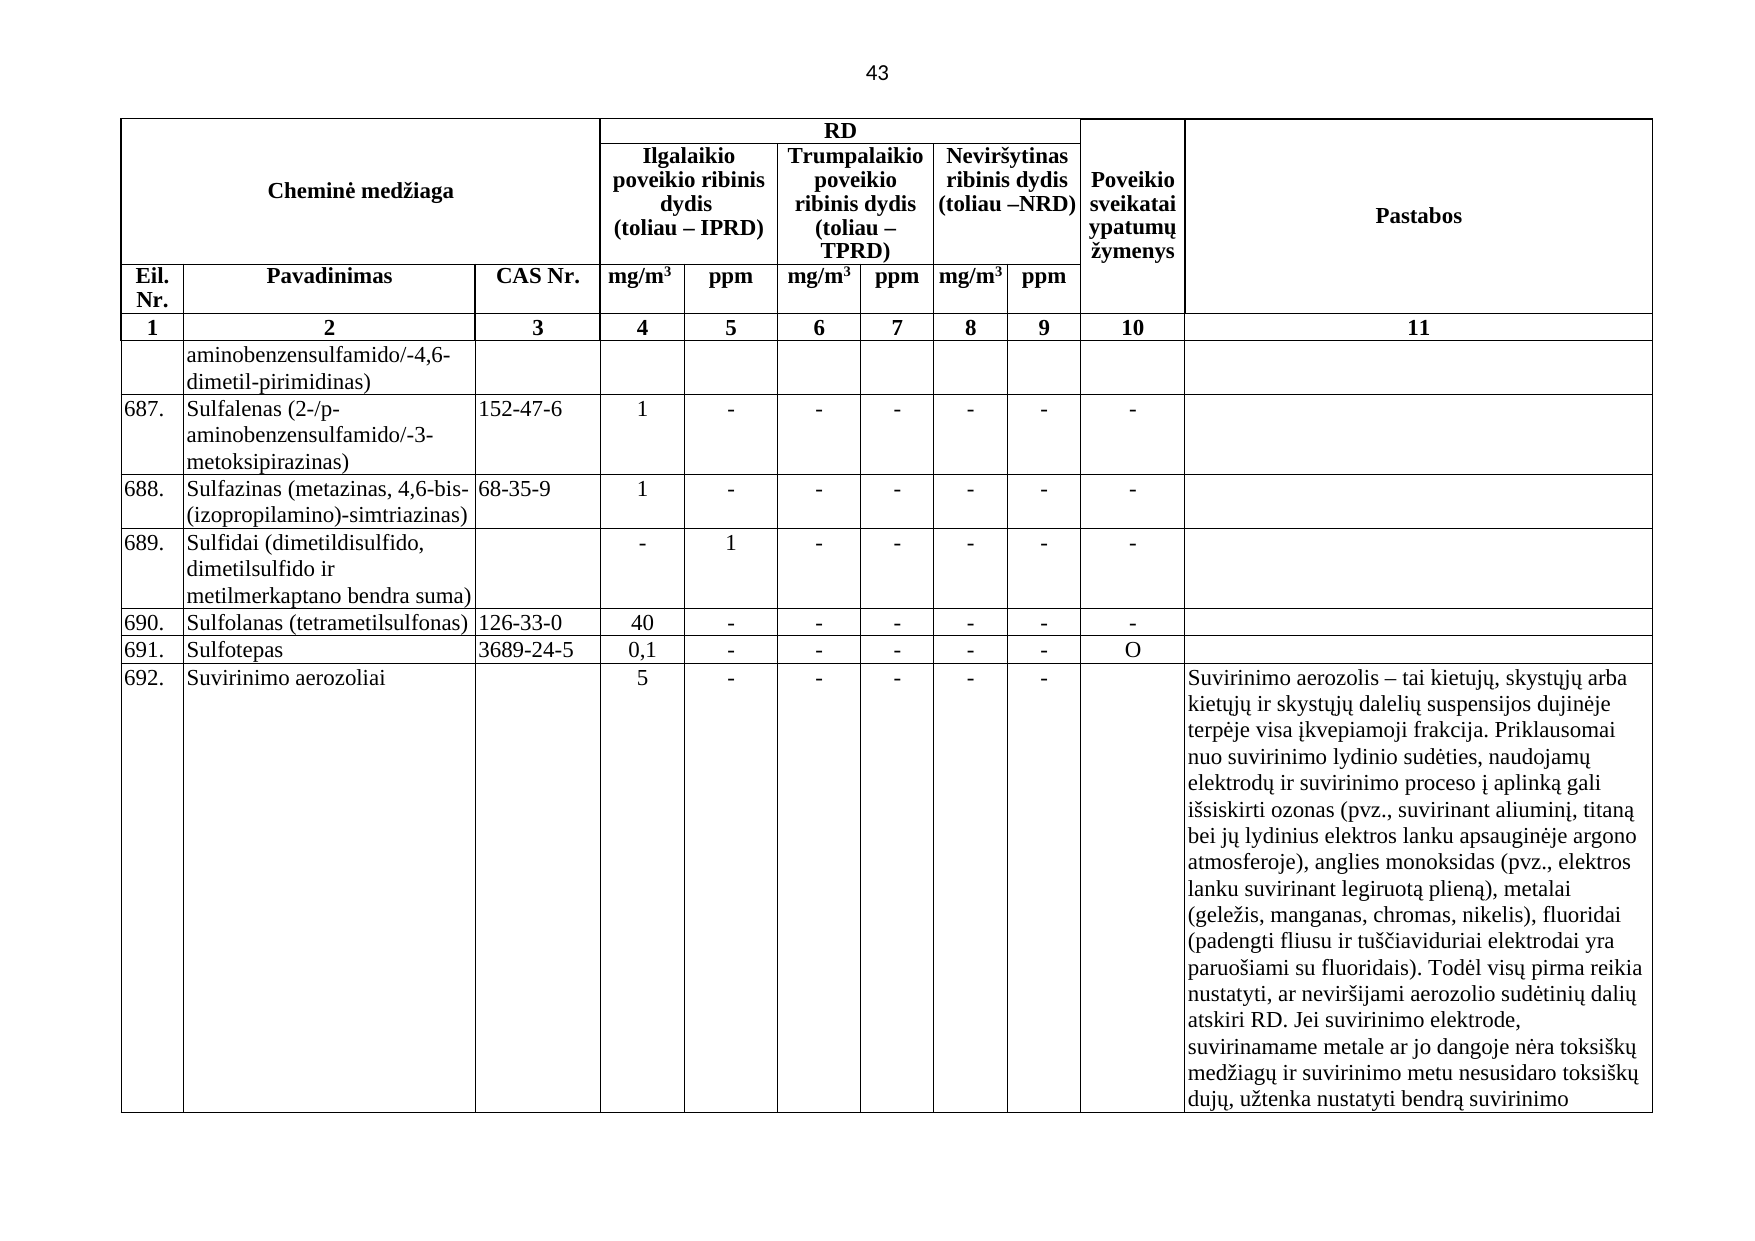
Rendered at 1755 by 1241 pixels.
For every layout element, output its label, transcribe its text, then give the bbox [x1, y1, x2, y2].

table_cell mg/m3 [778, 265, 860, 312]
table_cell - [1081, 395, 1184, 474]
table_cell - [1008, 664, 1080, 1112]
table_cell [476, 341, 600, 394]
table_cell - [934, 475, 1007, 528]
table_cell Neviršytinas ribinis dydis (toliau –NRD) [934, 144, 1080, 263]
table_cell 687. [122, 395, 183, 474]
table_cell 1 [601, 395, 684, 474]
table_cell - [861, 636, 933, 663]
table_cell 8 [934, 314, 1007, 340]
table_cell [476, 664, 600, 1112]
table_cell aminobenzensulfamido/-4,6-dimetil-pirimidinas) [184, 341, 475, 394]
table_cell 688. [122, 475, 183, 528]
table_cell - [1008, 636, 1080, 663]
table_cell [1185, 475, 1652, 528]
table_cell - [1081, 609, 1184, 635]
table_cell Pavadinimas [184, 265, 474, 312]
table_cell Ilgalaikio poveikio ribinis dydis (toliau – IPRD) [601, 144, 777, 263]
table_cell ppm [685, 265, 777, 312]
table_cell 4 [601, 314, 684, 340]
table_cell - [934, 395, 1007, 474]
table_cell 10 [1081, 314, 1184, 340]
table_cell [1081, 664, 1184, 1112]
table_cell Sulfidai (dimetildisulfido, dimetilsulfido ir metilmerkaptano bendra suma) [184, 529, 475, 608]
table_cell - [934, 664, 1007, 1112]
table_cell - [1008, 341, 1080, 394]
table_cell - [685, 475, 777, 528]
table_cell 1 [685, 529, 777, 608]
table_cell CAS Nr. [476, 265, 599, 312]
table_cell - [1008, 609, 1080, 635]
table_cell [1185, 609, 1652, 635]
table_cell O [1081, 636, 1184, 663]
table_header Poveikio sveikatai ypatumų žymenys [1081, 120, 1184, 312]
table_cell - [778, 609, 860, 635]
table_cell [601, 341, 684, 394]
table_cell 689. [122, 529, 183, 608]
table_cell [1185, 395, 1652, 474]
table_cell [476, 529, 600, 608]
table_cell 1 [122, 314, 183, 340]
table_cell - [861, 529, 933, 608]
table_cell 40 [601, 609, 684, 635]
table_cell - [778, 395, 860, 474]
table_cell - [1081, 529, 1184, 608]
table_cell - [861, 395, 933, 474]
table_cell 7 [861, 314, 933, 340]
table_cell - [685, 395, 777, 474]
table_cell 2 [184, 314, 474, 340]
table_cell - [861, 609, 933, 635]
table_cell 690. [122, 609, 183, 635]
table_cell - [685, 609, 777, 635]
table_cell [1185, 341, 1652, 394]
table_cell - [778, 475, 860, 528]
table_cell 5 [685, 314, 777, 340]
table_header RD [601, 119, 1080, 143]
table_cell - [1008, 475, 1080, 528]
table_cell [1185, 636, 1652, 663]
table_cell Trumpalaikio poveikio ribinis dydis (toliau –TPRD) [778, 144, 933, 263]
table_cell - [861, 341, 933, 394]
table_cell Sulfolanas (tetrametilsulfonas) [184, 609, 475, 635]
table_cell 68-35-9 [476, 475, 600, 528]
table_cell Sulfotepas [184, 636, 475, 663]
table_cell - [778, 529, 860, 608]
table_cell ppm [861, 265, 933, 312]
table_cell - [685, 341, 777, 394]
table_cell - [934, 341, 1007, 394]
table_cell - [1081, 341, 1184, 394]
table_cell - [934, 529, 1007, 608]
table_cell 0,1 [601, 636, 684, 663]
table_cell [122, 341, 183, 394]
table_cell 3 [476, 314, 599, 340]
table_cell 1 [601, 475, 684, 528]
table_cell - [778, 664, 860, 1112]
table_cell Sulfalenas (2-/p- aminobenzensulfamido/-3- metoksipirazinas) [184, 395, 475, 474]
table_cell 152-47-6 [476, 395, 600, 474]
table_cell Suvirinimo aerozolis – tai kietujų, skystųjų arba kietųjų ir skystųjų dalelių suspensijos dujinėje terpėje visa įkvepiamoji frakcija. Priklausomai nuo suvirinimo lydinio sudėties, naudojamų elektrodų ir suvirinimo proceso į aplinką gali išsiskirti ozonas (pvz., suvirinant aliuminį, titaną bei jų lydinius elektros lanku apsauginėje argono atmosferoje), anglies monoksidas (pvz., elektros lanku suvirinant legiruotą plieną), metalai (geležis, manganas, chromas, nikelis), fluoridai (padengti fliusu ir tuščiaviduriai elektrodai yra paruošiami su fluoridais). Todėl visų pirma reikia nustatyti, ar neviršijami aerozolio sudėtinių dalių atskiri RD. Jei suvirinimo elektrode, suvirinamame metale ar jo dangoje nėra toksiškų medžiagų ir suvirinimo metu nesusidaro toksiškų dujų, užtenka nustatyti bendrą suvirinimo [1185, 664, 1652, 1112]
table_cell Suvirinimo aerozoliai [184, 664, 475, 1112]
table_cell - [861, 475, 933, 528]
table_cell - [685, 636, 777, 663]
table_cell 5 [601, 664, 684, 1112]
table_cell - [934, 609, 1007, 635]
table_cell Eil. Nr. [122, 265, 183, 312]
table_cell - [1008, 529, 1080, 608]
table_cell - [778, 636, 860, 663]
table_cell - [934, 636, 1007, 663]
table_cell 126-33-0 [476, 609, 600, 635]
table_cell - [861, 664, 933, 1112]
table_cell - [1008, 395, 1080, 474]
table_cell mg/m3 [601, 265, 684, 312]
table_cell 691. [122, 636, 183, 663]
table_cell Sulfazinas (metazinas, 4,6-bis-(izopropilamino)-simtriazinas) [184, 475, 475, 528]
table_cell - [685, 664, 777, 1112]
table_cell - [1081, 475, 1184, 528]
table_header Pastabos [1186, 120, 1652, 312]
table_cell 692. [122, 664, 183, 1112]
table_cell mg/m3 [934, 265, 1007, 312]
table_cell 9 [1008, 314, 1080, 340]
table_cell ppm [1008, 265, 1080, 312]
table_header Cheminė medžiaga [122, 119, 599, 263]
table_cell 11 [1185, 314, 1652, 340]
table_cell [1185, 529, 1652, 608]
table_cell 3689-24-5 [476, 636, 600, 663]
table_cell 6 [778, 314, 860, 340]
table_cell - [601, 529, 684, 608]
table_cell - [778, 341, 860, 394]
